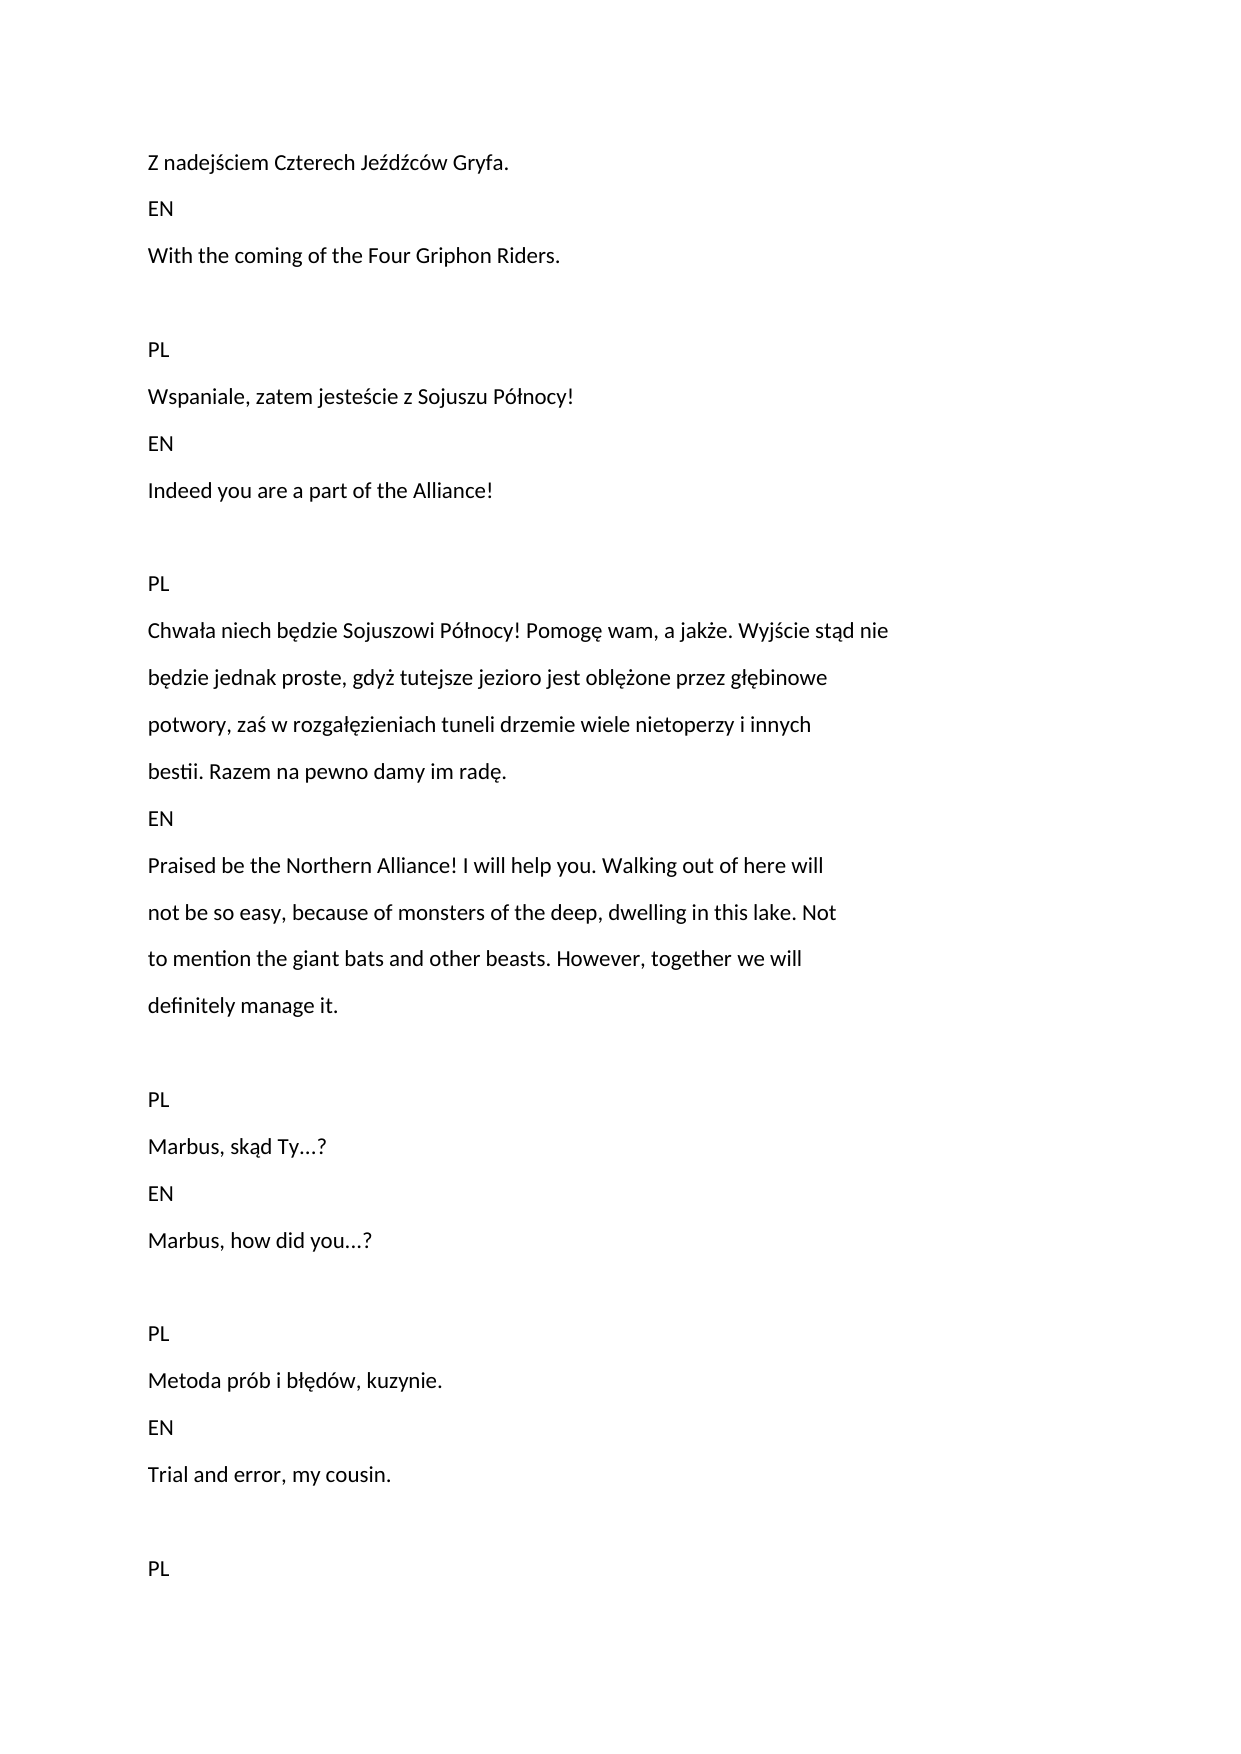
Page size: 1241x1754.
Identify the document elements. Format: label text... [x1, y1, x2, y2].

text EN [148, 804, 1093, 832]
text EN [148, 1179, 1093, 1207]
text Trial and error, my cousin. [148, 1460, 1093, 1488]
text Metoda prób i błędów, kuzynie. [148, 1366, 1093, 1394]
text Z nadejściem Czterech Jeźdźców Gryfa. [148, 148, 1093, 176]
text Chwała niech będzie Sojuszowi Północy! Pomogę wam, a jakże. Wyjście stąd nie [148, 616, 1093, 644]
text Wspaniale, zatem jesteście z Sojuszu Północy! [148, 382, 1093, 410]
text With the coming of the Four Griphon Riders. [148, 241, 1093, 269]
text Indeed you are a part of the Alliance! [148, 476, 1093, 504]
text definitely manage it. [148, 991, 1093, 1019]
text Marbus, how did you...? [148, 1226, 1093, 1254]
text PL [148, 1085, 1093, 1113]
text EN [148, 1413, 1093, 1441]
text będzie jednak proste, gdyż tutejsze jezioro jest oblężone przez głębinowe [148, 663, 1093, 691]
text PL [148, 1319, 1093, 1347]
text EN [148, 194, 1093, 222]
text not be so easy, because of monsters of the deep, dwelling in this lake. Not [148, 898, 1093, 926]
text bestii. Razem na pewno damy im radę. [148, 757, 1093, 785]
text PL [148, 335, 1093, 363]
text Marbus, skąd Ty...? [148, 1132, 1093, 1160]
text to mention the giant bats and other beasts. However, together we will [148, 944, 1093, 972]
text Praised be the Northern Alliance! I will help you. Walking out of here will [148, 851, 1093, 879]
text PL [148, 569, 1093, 597]
text PL [148, 1554, 1093, 1582]
text potwory, zaś w rozgałęzieniach tuneli drzemie wiele nietoperzy i innych [148, 710, 1093, 738]
text EN [148, 429, 1093, 457]
